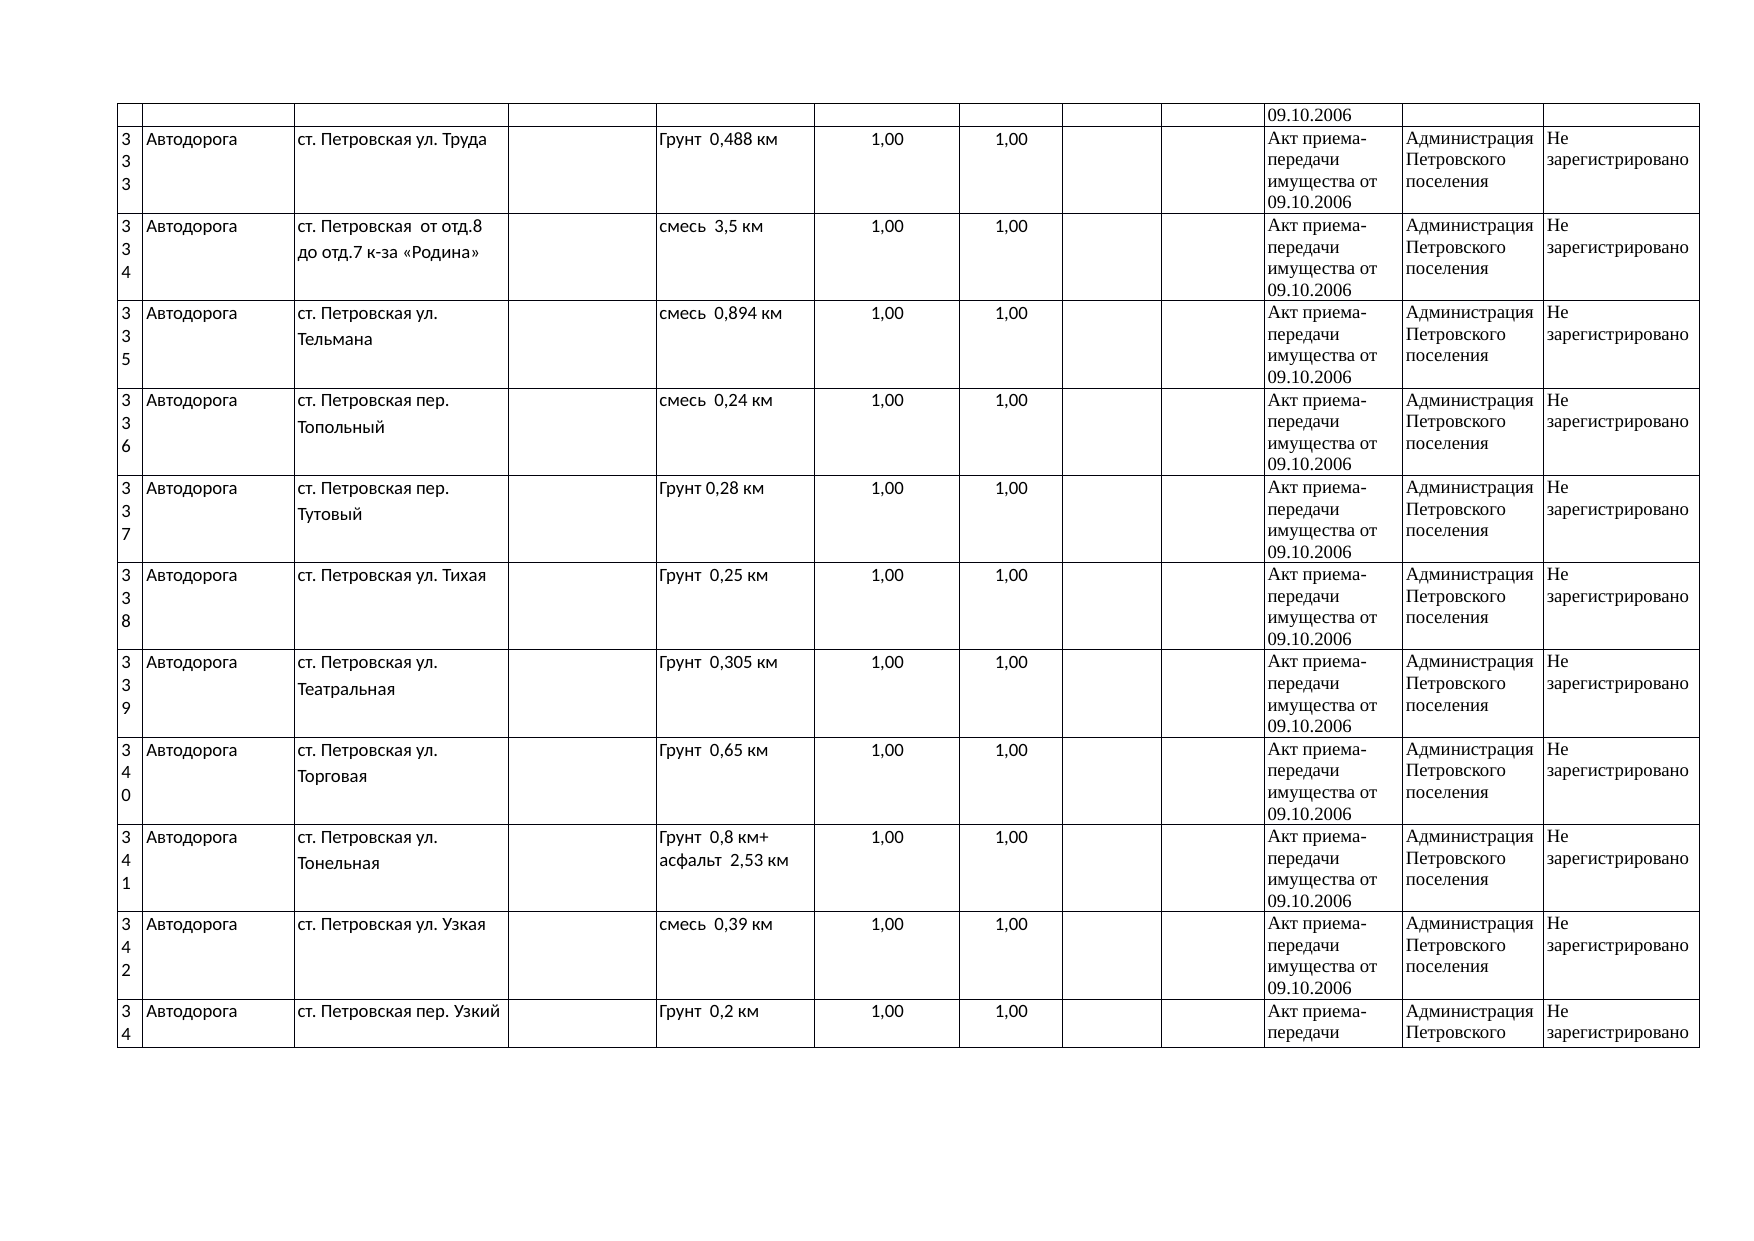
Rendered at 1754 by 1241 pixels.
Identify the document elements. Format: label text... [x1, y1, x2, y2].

table_cell смесь 0,894 км [657, 301, 814, 387]
table_cell 1,00 [815, 214, 959, 300]
table_cell Акт приема-передачи имущества от 09.10.2006 [1265, 738, 1402, 824]
table_cell 1,00 [960, 650, 1062, 737]
table_cell 1,00 [815, 1000, 959, 1047]
table_cell [1162, 563, 1264, 649]
table_cell ст. Петровская пер. Топольный [295, 389, 508, 475]
table_cell 1,00 [960, 912, 1062, 998]
table_cell [118, 104, 142, 126]
table_cell [1162, 1000, 1264, 1047]
table_cell 1,00 [960, 825, 1062, 911]
table_cell [815, 104, 959, 126]
table_cell [1162, 214, 1264, 300]
table_cell 1,00 [815, 389, 959, 475]
table_cell Администрация Петровского поселения [1403, 912, 1543, 998]
table_cell 1,00 [815, 563, 959, 649]
table_cell Грунт 0,28 км [657, 476, 814, 562]
table_cell Акт приема-передачи имущества от 09.10.2006 [1265, 825, 1402, 911]
table_cell [509, 825, 656, 911]
table_cell [509, 476, 656, 562]
table_cell Не зарегистрировано [1544, 476, 1699, 562]
table_cell Не зарегистрировано [1544, 1000, 1699, 1047]
table_cell Администрация Петровского поселения [1403, 563, 1543, 649]
table_cell [509, 104, 656, 126]
table_cell [1063, 104, 1161, 126]
table_cell [509, 127, 656, 213]
table_cell Автодорога [143, 738, 294, 824]
table_cell Акт приема-передачи имущества от 09.10.2006 [1265, 214, 1402, 300]
table_cell 341 [118, 825, 142, 911]
table_cell Администрация Петровского поселения [1403, 476, 1543, 562]
table_cell Не зарегистрировано [1544, 301, 1699, 387]
table_cell 334 [118, 214, 142, 300]
table_cell [509, 738, 656, 824]
table_cell Не зарегистрировано [1544, 912, 1699, 998]
table_cell [1063, 301, 1161, 387]
table_cell [1403, 104, 1543, 126]
table_cell ст. Петровская ул. Труда [295, 127, 508, 213]
table_cell Администрация Петровского поселения [1403, 738, 1543, 824]
table_cell [1162, 912, 1264, 998]
table_cell [1544, 104, 1699, 126]
table_cell Акт приема-передачи имущества от 09.10.2006 [1265, 650, 1402, 737]
table_cell 1,00 [815, 476, 959, 562]
table_cell Грунт 0,305 км [657, 650, 814, 737]
table_cell [1162, 301, 1264, 387]
table_cell Акт приема-передачи имущества от 09.10.2006 [1265, 912, 1402, 998]
table_cell 1,00 [960, 563, 1062, 649]
table_cell [1162, 650, 1264, 737]
table_cell ст. Петровская ул. Торговая [295, 738, 508, 824]
table_cell Автодорога [143, 650, 294, 737]
table_cell Не зарегистрировано [1544, 825, 1699, 911]
table_cell 340 [118, 738, 142, 824]
table_cell [1063, 650, 1161, 737]
table_cell 1,00 [815, 738, 959, 824]
table_cell [509, 1000, 656, 1047]
table_cell Акт приема-передачи имущества от 09.10.2006 [1265, 127, 1402, 213]
table_cell [1162, 825, 1264, 911]
table_cell 335 [118, 301, 142, 387]
table_cell [657, 104, 814, 126]
table_cell Грунт 0,2 км [657, 1000, 814, 1047]
table_cell смесь 0,24 км [657, 389, 814, 475]
table_cell [1063, 912, 1161, 998]
table_cell 1,00 [960, 127, 1062, 213]
table_cell 337 [118, 476, 142, 562]
table_cell ст. Петровская пер. Тутовый [295, 476, 508, 562]
table_cell Администрация Петровского [1403, 1000, 1543, 1047]
table_cell 34 [118, 1000, 142, 1047]
table_cell Акт приема-передачи имущества от 09.10.2006 [1265, 563, 1402, 649]
table_cell Автодорога [143, 389, 294, 475]
table_cell [1063, 127, 1161, 213]
table_cell Администрация Петровского поселения [1403, 214, 1543, 300]
table_cell Автодорога [143, 825, 294, 911]
table_cell [509, 214, 656, 300]
table_cell Администрация Петровского поселения [1403, 389, 1543, 475]
table_cell 1,00 [815, 650, 959, 737]
table_cell Не зарегистрировано [1544, 563, 1699, 649]
table_cell [1063, 1000, 1161, 1047]
table_cell ст. Петровская ул. Узкая [295, 912, 508, 998]
table_cell ст. Петровская пер. Узкий [295, 1000, 508, 1047]
table_cell 1,00 [960, 214, 1062, 300]
table_cell Не зарегистрировано [1544, 389, 1699, 475]
table_cell 1,00 [815, 127, 959, 213]
table_cell [960, 104, 1062, 126]
table_cell [1063, 738, 1161, 824]
table_cell Автодорога [143, 127, 294, 213]
table_cell 336 [118, 389, 142, 475]
table_cell [1063, 825, 1161, 911]
table_cell 342 [118, 912, 142, 998]
table_cell Автодорога [143, 1000, 294, 1047]
table_cell [1162, 476, 1264, 562]
table_cell 1,00 [815, 912, 959, 998]
table_cell 1,00 [960, 389, 1062, 475]
table_cell 1,00 [960, 738, 1062, 824]
table_cell [1162, 738, 1264, 824]
table_cell 339 [118, 650, 142, 737]
table_cell смесь 3,5 км [657, 214, 814, 300]
table_cell 1,00 [815, 301, 959, 387]
table_cell Администрация Петровского поселения [1403, 301, 1543, 387]
table_cell [509, 389, 656, 475]
table_cell 333 [118, 127, 142, 213]
table_cell смесь 0,39 км [657, 912, 814, 998]
table_cell Грунт 0,25 км [657, 563, 814, 649]
table_cell [1063, 476, 1161, 562]
table_cell [509, 912, 656, 998]
table_cell Акт приема-передачи имущества от 09.10.2006 [1265, 389, 1402, 475]
table_cell 09.10.2006 [1265, 104, 1402, 126]
table_cell Не зарегистрировано [1544, 650, 1699, 737]
table_cell Грунт 0,65 км [657, 738, 814, 824]
table_cell 338 [118, 563, 142, 649]
table_cell Автодорога [143, 214, 294, 300]
table_cell [1063, 214, 1161, 300]
table_cell Акт приема-передачи [1265, 1000, 1402, 1047]
table_cell Грунт 0,8 км+ асфальт 2,53 км [657, 825, 814, 911]
table_cell ст. Петровская от отд.8 до отд.7 к-за «Родина» [295, 214, 508, 300]
table_cell [1162, 127, 1264, 213]
table_cell Администрация Петровского поселения [1403, 650, 1543, 737]
table_cell 1,00 [960, 1000, 1062, 1047]
table_cell 1,00 [960, 476, 1062, 562]
table_cell ст. Петровская ул. Театральная [295, 650, 508, 737]
table_cell Не зарегистрировано [1544, 738, 1699, 824]
table_cell Администрация Петровского поселения [1403, 825, 1543, 911]
table_cell Администрация Петровского поселения [1403, 127, 1543, 213]
table_cell Не зарегистрировано [1544, 214, 1699, 300]
table_cell [1162, 104, 1264, 126]
table_cell ст. Петровская ул. Тихая [295, 563, 508, 649]
table_cell [1162, 389, 1264, 475]
table_cell ст. Петровская ул. Тельмана [295, 301, 508, 387]
table_cell Автодорога [143, 563, 294, 649]
table_cell [509, 301, 656, 387]
table_cell Не зарегистрировано [1544, 127, 1699, 213]
table_cell ст. Петровская ул. Тонельная [295, 825, 508, 911]
table_cell [1063, 563, 1161, 649]
table_cell Автодорога [143, 301, 294, 387]
table_cell [509, 563, 656, 649]
table_cell Грунт 0,488 км [657, 127, 814, 213]
table_cell Автодорога [143, 912, 294, 998]
table_cell 1,00 [815, 825, 959, 911]
table_cell Акт приема-передачи имущества от 09.10.2006 [1265, 476, 1402, 562]
table_cell Автодорога [143, 476, 294, 562]
table_cell [295, 104, 508, 126]
table_cell Акт приема-передачи имущества от 09.10.2006 [1265, 301, 1402, 387]
table_cell [509, 650, 656, 737]
table_cell [143, 104, 294, 126]
table_cell 1,00 [960, 301, 1062, 387]
table_cell [1063, 389, 1161, 475]
